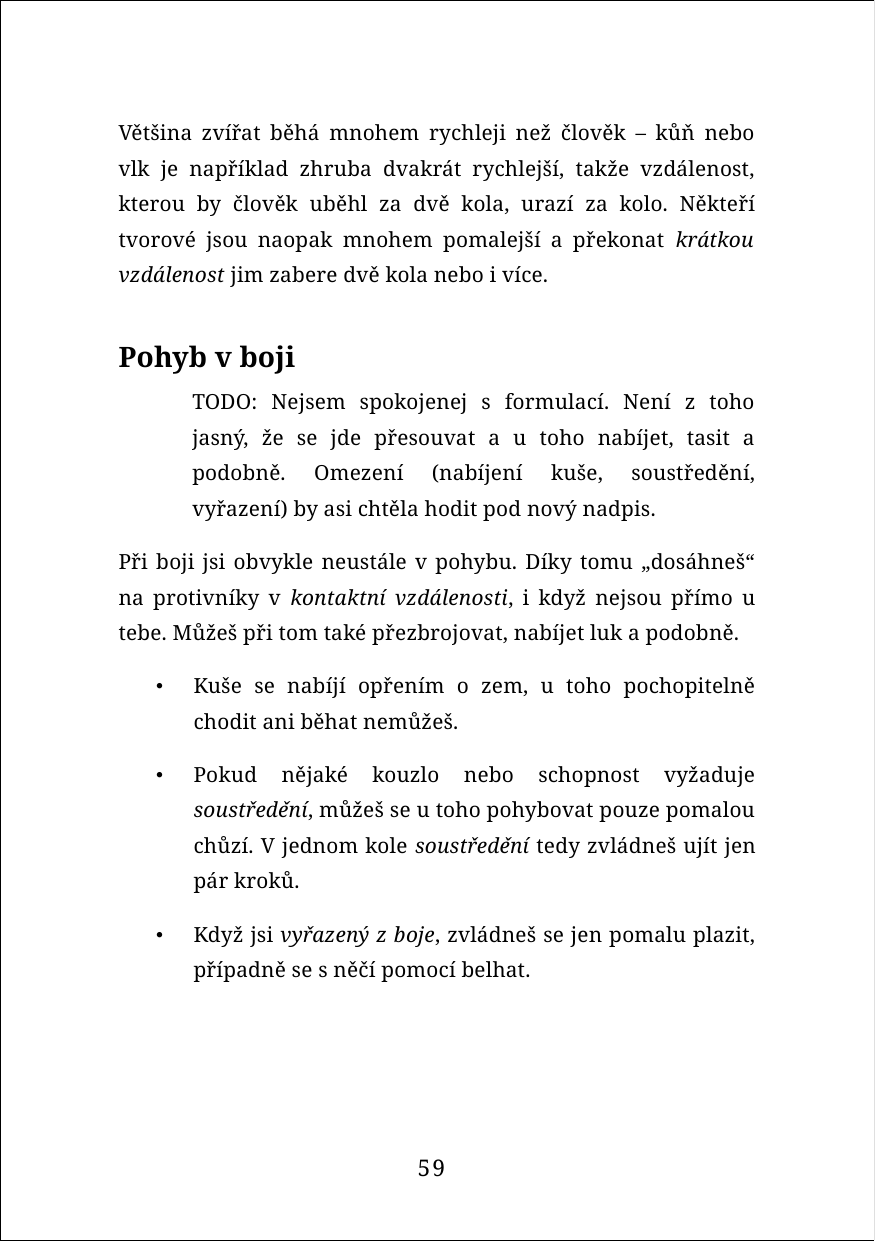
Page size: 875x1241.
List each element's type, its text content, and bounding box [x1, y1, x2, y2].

list Pokud nějaké kouzlo nebo schopnost vyžaduje soustředění, můžeš se u toho pohybovat pouze pomalou chůzí. V jednom kole soustředění tedy zvládneš ujít jen pár kroků. [156, 760, 756, 895]
text TODO: Nejsem spokojenej s formulací. Není z toho jasný, že se jde přesouvat a u toho nabíjet, tasit a podobně. Omezení (nabíjení kuše, soustředění, vyřazení) by asi chtěla hodit pod nový nadpis. [192, 387, 756, 522]
text Při boji jsi obvykle neustále v pohybu. Díky tomu „dosáhneš“ na protivníky v kontaktní vzdálenosti, i když nejsou přímo u tebe. Můžeš při tom také přezbrojovat, nabíjet luk a podobně. [118, 547, 756, 647]
text Většina zvířat běhá mnohem rychleji než člověk – kůň nebo vlk je například zhruba dvakrát rychlejší, takže vzdálenost, kterou by člověk uběhl za dvě kola, urazí za kolo. Někteří tvorové jsou naopak mnohem pomalejší a překonat krátkou vzdálenost jim zabere dvě kola nebo i více. [118, 118, 756, 289]
list Když jsi vyřazený z boje, zvládneš se jen pomalu plazit, případně se s něčí pomocí belhat. [156, 920, 756, 984]
list Kuše se nabíjí opřením o zem, u toho pochopitelně chodit ani běhat nemůžeš. [156, 671, 756, 735]
subtitle Pohyb v boji [118, 337, 756, 376]
